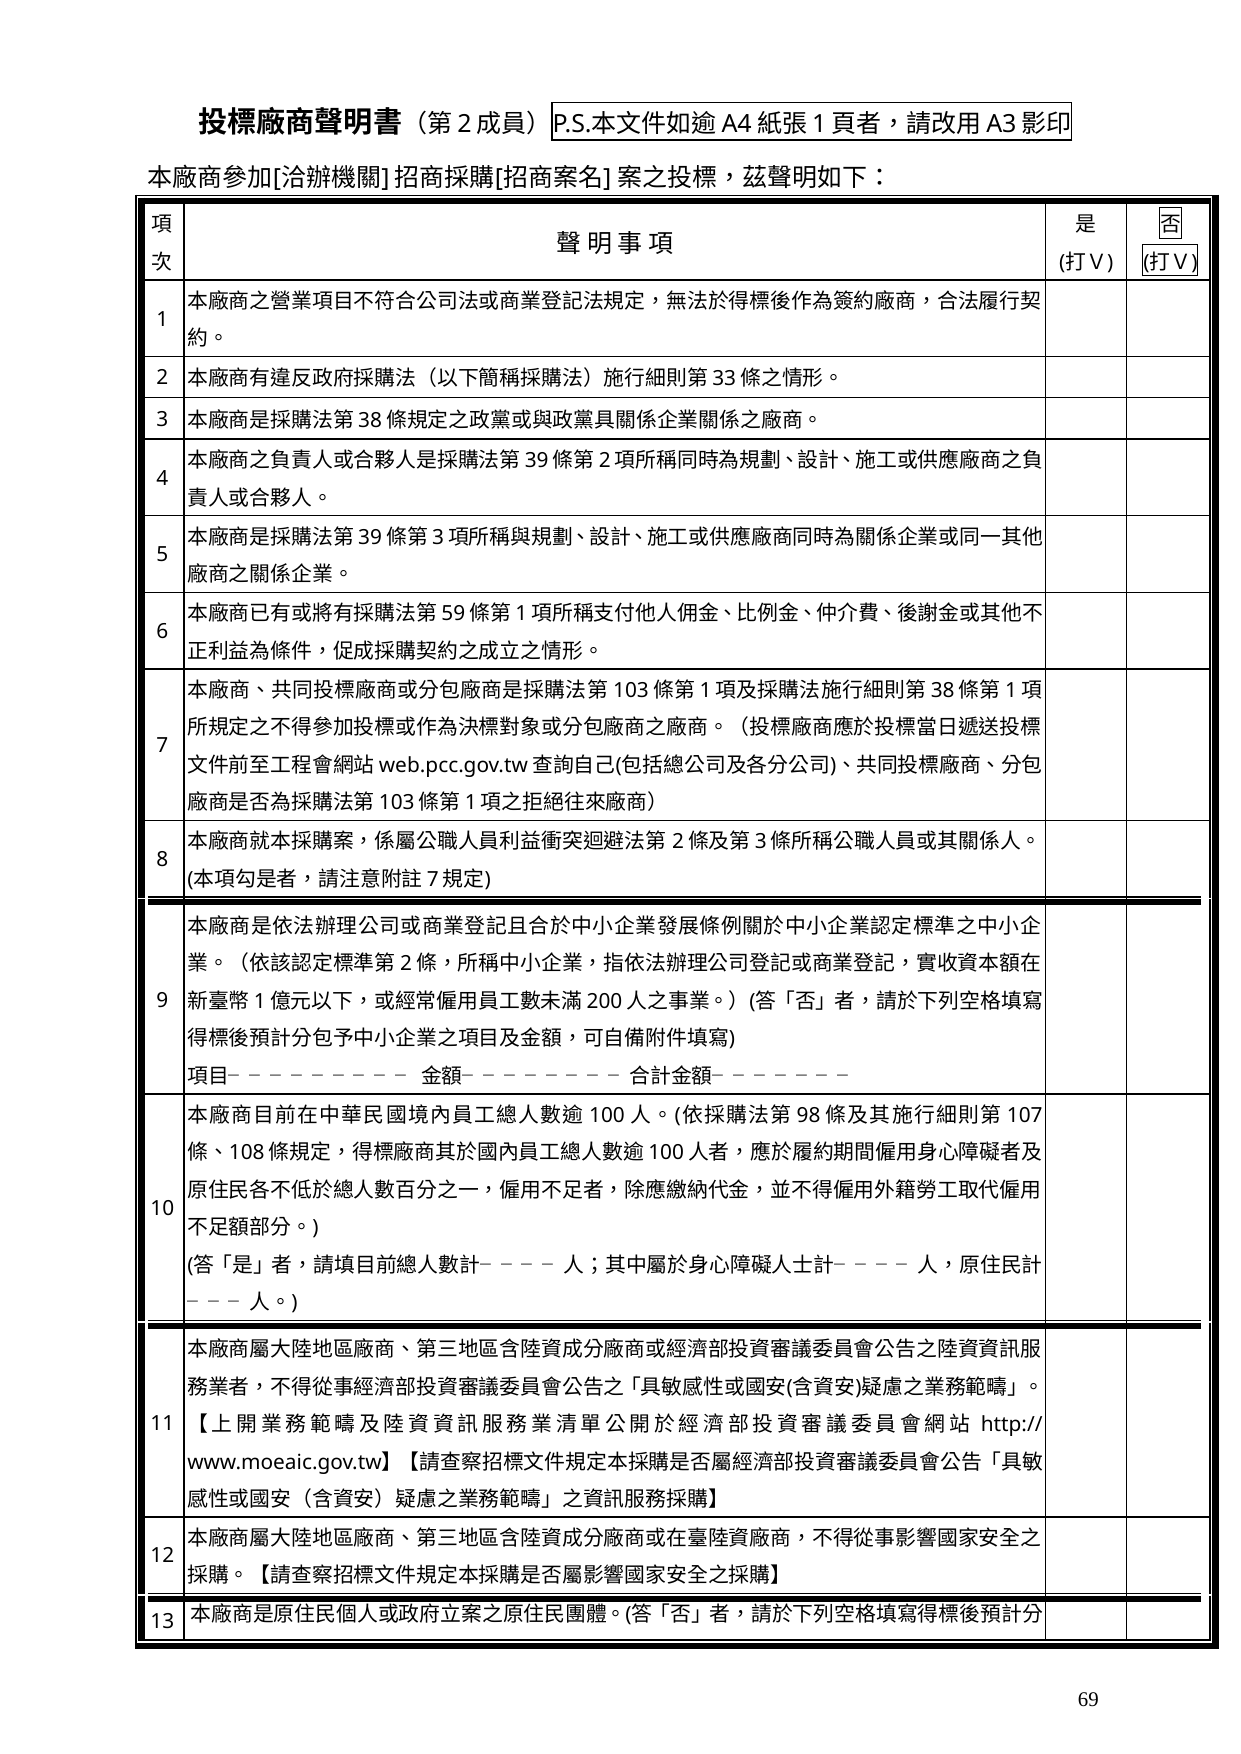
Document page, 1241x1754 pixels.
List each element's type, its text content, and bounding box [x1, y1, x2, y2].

table_cell [1046, 593, 1126, 668]
table_cell 本廠商是採購法第39條第3項所稱與規劃、設計、施工或供應廠商同時為關係企業或同一其他廠商之關係企業。 [185, 516, 1045, 591]
table_cell [1046, 905, 1126, 1093]
table_cell 12 [145, 1518, 183, 1592]
text 投標廠商聲明書（第2成員）P.S.本文件如逾A4紙張1頁者，請改用A3影印 [148, 82, 1122, 157]
table_cell [1046, 1095, 1126, 1319]
table_cell [1127, 1518, 1209, 1592]
table_cell 本廠商已有或將有採購法第59條第1項所稱支付他人佣金、比例金、仲介費、後謝金或其他不正利益為條件，促成採購契約之成立之情形。 [185, 593, 1045, 668]
table_cell [1127, 593, 1209, 668]
table_cell 4 [145, 440, 183, 515]
table_cell 1 [145, 281, 183, 356]
table_cell 本廠商是原住民個人或政府立案之原住民團體。(答「否」者，請於下列空格填寫得標後預計分 [185, 1602, 1045, 1639]
table_cell 3 [145, 398, 183, 438]
table_cell [1046, 281, 1126, 356]
table_cell [1046, 821, 1126, 896]
table_header 是 (打Ｖ) [1046, 204, 1126, 279]
table_cell 7 [145, 670, 183, 819]
table_cell 5 [145, 516, 183, 591]
table_cell 本廠商屬大陸地區廠商、第三地區含陸資成分廠商或在臺陸資廠商，不得從事影響國家安全之採購。【請查察招標文件規定本採購是否屬影響國家安全之採購】 [185, 1518, 1045, 1592]
table_cell 8 [145, 821, 183, 896]
table_header 聲 明 事 項 [185, 204, 1045, 279]
table_cell 本廠商是依法辦理公司或商業登記且合於中小企業發展條例關於中小企業認定標準之中小企業。（依該認定標準第2條，所稱中小企業，指依法辦理公司登記或商業登記，實收資本額在新臺幣1億元以下，或經常僱用員工數未滿200人之事業。）(答「否」者，請於下列空格填寫得標後預計分包予中小企業之項目及金額，可自備附件填寫) 項目╴╴╴╴╴╴╴╴╴ 金額╴╴╴╴╴╴╴╴合計金額╴╴╴╴╴╴╴ [185, 905, 1045, 1093]
table_cell [1127, 821, 1209, 896]
table_cell [1127, 440, 1209, 515]
table_cell 本廠商、共同投標廠商或分包廠商是採購法第103條第1項及採購法施行細則第38條第1項所規定之不得參加投標或作為決標對象或分包廠商之廠商。（投標廠商應於投標當日遞送投標文件前至工程會網站web.pcc.gov.tw查詢自己(包括總公司及各分公司)、共同投標廠商、分包廠商是否為採購法第103條第1項之拒絕往來廠商） [185, 670, 1045, 819]
table_cell 本廠商之營業項目不符合公司法或商業登記法規定，無法於得標後作為簽約廠商，合法履行契約。 [185, 281, 1045, 356]
table_cell 11 [140, 1320, 183, 1516]
table_cell [1046, 1602, 1126, 1639]
table_cell 2 [145, 357, 183, 397]
table_cell [1127, 1593, 1212, 1639]
table_cell [1127, 398, 1209, 438]
table_cell [1127, 896, 1212, 1093]
table_cell 10 [145, 1095, 183, 1319]
table_cell [1046, 670, 1126, 819]
table_cell 9 [140, 896, 183, 1093]
table_cell 6 [145, 593, 183, 668]
table_cell [1046, 440, 1126, 515]
table_cell 本廠商是採購法第38條規定之政黨或與政黨具關係企業關係之廠商。 [185, 398, 1045, 438]
table_cell 本廠商屬大陸地區廠商、第三地區含陸資成分廠商或經濟部投資審議委員會公告之陸資資訊服務業者，不得從事經濟部投資審議委員會公告之「具敏感性或國安(含資安)疑慮之業務範疇」。【上開業務範疇及陸資資訊服務業清單公開於經濟部投資審議委員會網站http://www.moeaic.gov.tw】【請查察招標文件規定本採購是否屬經濟部投資審議委員會公告「具敏感性或國安（含資安）疑慮之業務範疇」之資訊服務採購】 [185, 1329, 1045, 1516]
table_cell [1127, 1095, 1209, 1319]
table_cell [1127, 670, 1209, 819]
table_cell [1127, 1320, 1212, 1516]
table_cell 本廠商目前在中華民國境內員工總人數逾100人。(依採購法第98條及其施行細則第107條、108條規定，得標廠商其於國內員工總人數逾100人者，應於履約期間僱用身心障礙者及原住民各不低於總人數百分之一，僱用不足者，除應繳納代金，並不得僱用外籍勞工取代僱用不足額部分。) (答「是」者，請填目前總人數計╴╴╴╴人；其中屬於身心障礙人士計╴╴╴╴人，原住民計╴╴╴人。) [185, 1095, 1045, 1319]
table_cell [1046, 1329, 1126, 1516]
table_cell [1127, 516, 1209, 591]
table_cell [1046, 357, 1126, 397]
table_header 項 次 [145, 204, 183, 279]
table_cell [1127, 281, 1209, 356]
table_cell 本廠商有違反政府採購法（以下簡稱採購法）施行細則第33條之情形。 [185, 357, 1045, 397]
text 本廠商參加[洽辦機關] 招商採購[招商案名] 案之投標，茲聲明如下： [148, 157, 1092, 194]
table_cell 13 [140, 1593, 183, 1639]
table_cell 本廠商之負責人或合夥人是採購法第39條第2項所稱同時為規劃、設計、施工或供應廠商之負責人或合夥人。 [185, 440, 1045, 515]
table_cell [1127, 357, 1209, 397]
table_cell 本廠商就本採購案，係屬公職人員利益衝突迴避法第2條及第3條所稱公職人員或其關係人。(本項勾是者，請注意附註7規定) [185, 821, 1045, 896]
table_cell [1046, 1518, 1126, 1592]
table_cell [1046, 516, 1126, 591]
table_header 否 (打Ｖ) [1127, 204, 1209, 279]
table_cell [1046, 398, 1126, 438]
